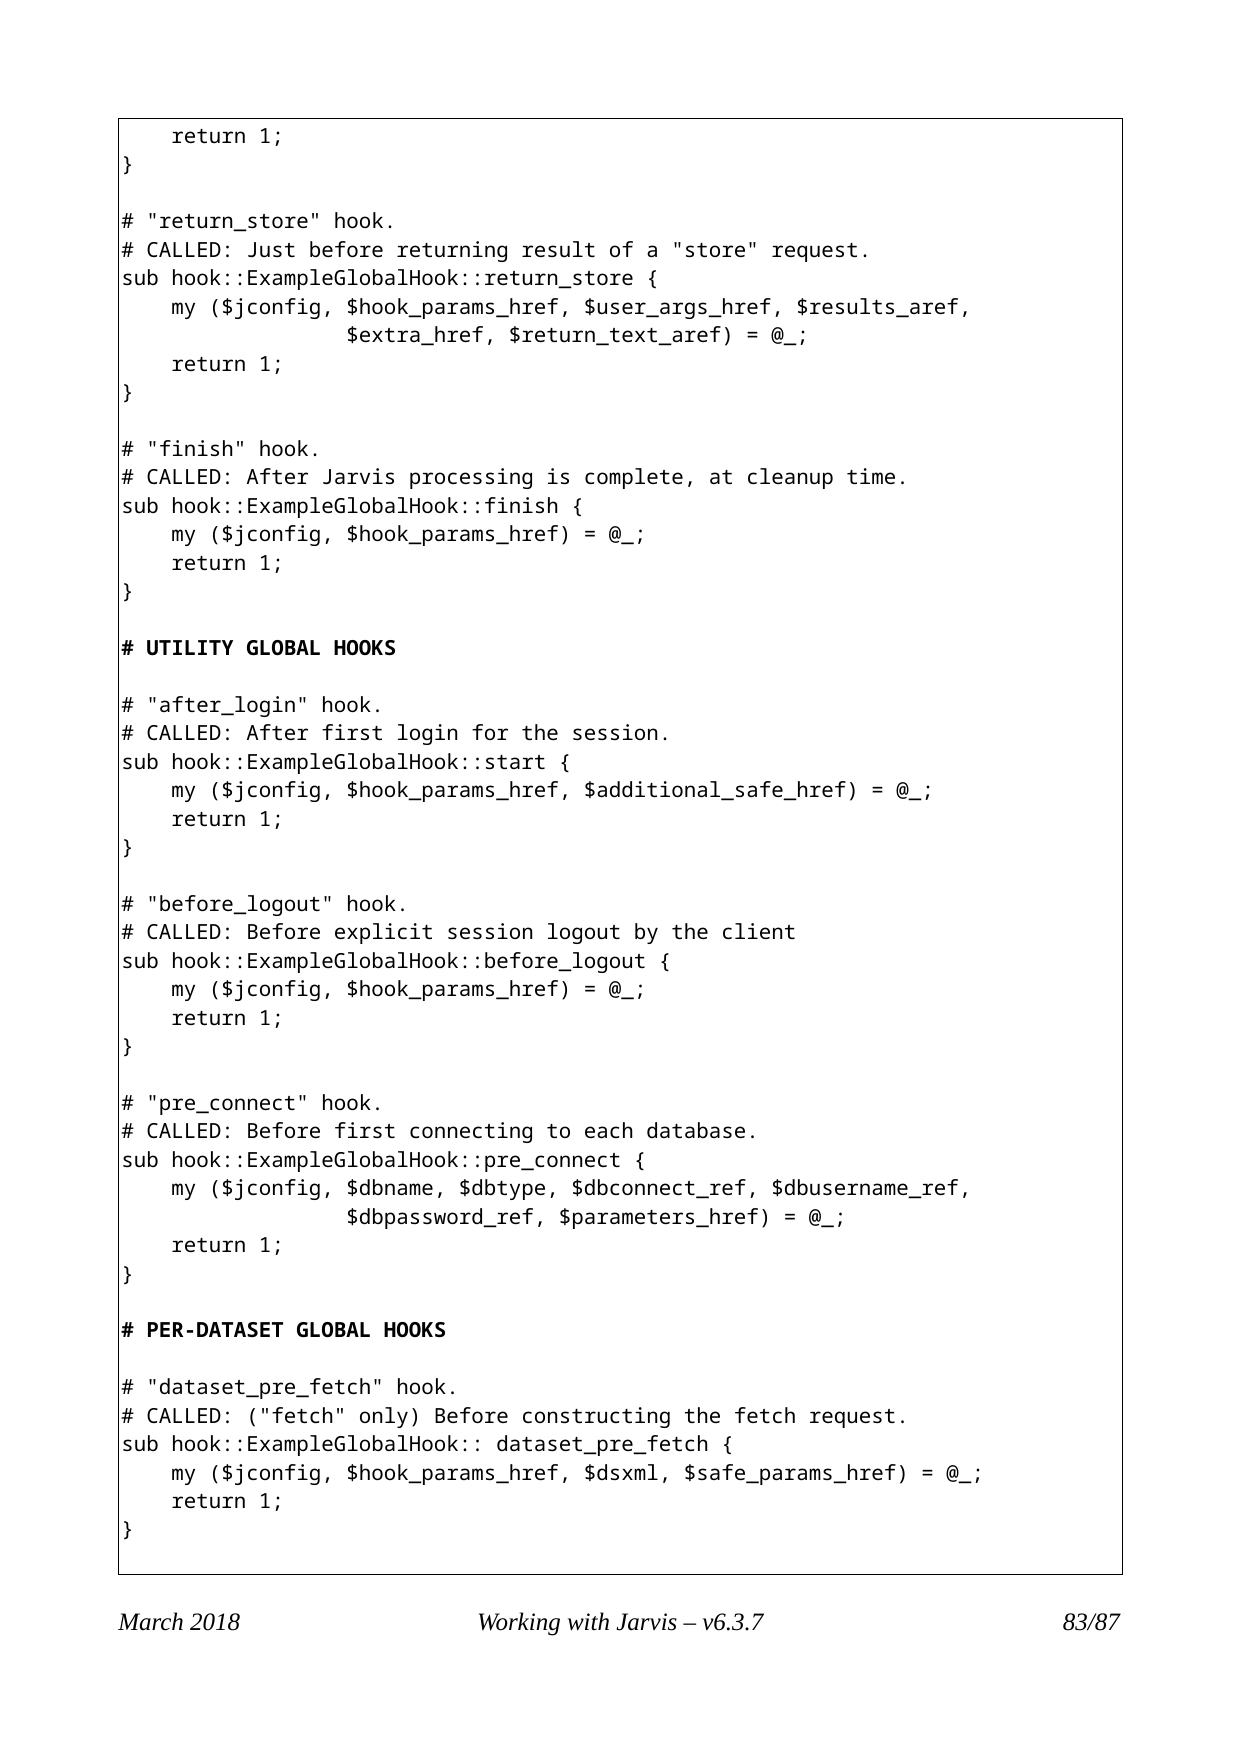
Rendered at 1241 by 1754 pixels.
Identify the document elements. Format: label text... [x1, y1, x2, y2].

text # PER-DATASET GLOBAL HOOKS [119, 1312, 1122, 1344]
text # "return_store" hook. [119, 203, 1122, 232]
text return 1; [119, 346, 1122, 374]
text return 1; [119, 1227, 1122, 1256]
text # CALLED: After Jarvis processing is complete, at cleanup time. [119, 459, 1122, 488]
text sub hook::ExampleGlobalHook::return_store { [119, 260, 1122, 289]
text } [119, 1512, 1122, 1543]
text sub hook::ExampleGlobalHook::start { [119, 744, 1122, 772]
text $extra_href, $return_text_aref) = @_; [119, 317, 1122, 346]
text # CALLED: ("fetch" only) Before constructing the fetch request. [119, 1398, 1122, 1426]
text sub hook::ExampleGlobalHook::pre_connect { [119, 1142, 1122, 1170]
text # "pre_connect" hook. [119, 1085, 1122, 1113]
text # CALLED: Before first connecting to each database. [119, 1113, 1122, 1142]
text my ($jconfig, $hook_params_href, $user_args_href, $results_aref, [119, 289, 1122, 317]
text } [119, 1256, 1122, 1287]
text return 1; [119, 801, 1122, 829]
text # CALLED: Just before returning result of a "store" request. [119, 232, 1122, 260]
text sub hook::ExampleGlobalHook::before_logout { [119, 943, 1122, 971]
text } [119, 573, 1122, 604]
text # "finish" hook. [119, 431, 1122, 459]
text } [119, 374, 1122, 406]
text } [119, 147, 1122, 178]
text # "after_login" hook. [119, 687, 1122, 715]
text my ($jconfig, $hook_params_href) = @_; [119, 971, 1122, 1000]
text my ($jconfig, $hook_params_href) = @_; [119, 516, 1122, 545]
text } [119, 829, 1122, 861]
text return 1; [119, 1000, 1122, 1028]
text # CALLED: Before explicit session logout by the client [119, 914, 1122, 943]
text sub hook::ExampleGlobalHook:: dataset_pre_fetch { [119, 1426, 1122, 1455]
text my ($jconfig, $dbname, $dbtype, $dbconnect_ref, $dbusername_ref, [119, 1170, 1122, 1199]
text # CALLED: After first login for the session. [119, 715, 1122, 744]
text $dbpassword_ref, $parameters_href) = @_; [119, 1199, 1122, 1227]
text # "before_logout" hook. [119, 886, 1122, 914]
text return 1; [119, 119, 1122, 147]
text sub hook::ExampleGlobalHook::finish { [119, 488, 1122, 516]
text return 1; [119, 1483, 1122, 1512]
text # "dataset_pre_fetch" hook. [119, 1369, 1122, 1398]
text } [119, 1028, 1122, 1059]
text return 1; [119, 545, 1122, 573]
text my ($jconfig, $hook_params_href, $additional_safe_href) = @_; [119, 772, 1122, 801]
text my ($jconfig, $hook_params_href, $dsxml, $safe_params_href) = @_; [119, 1455, 1122, 1483]
text # UTILITY GLOBAL HOOKS [119, 630, 1122, 661]
